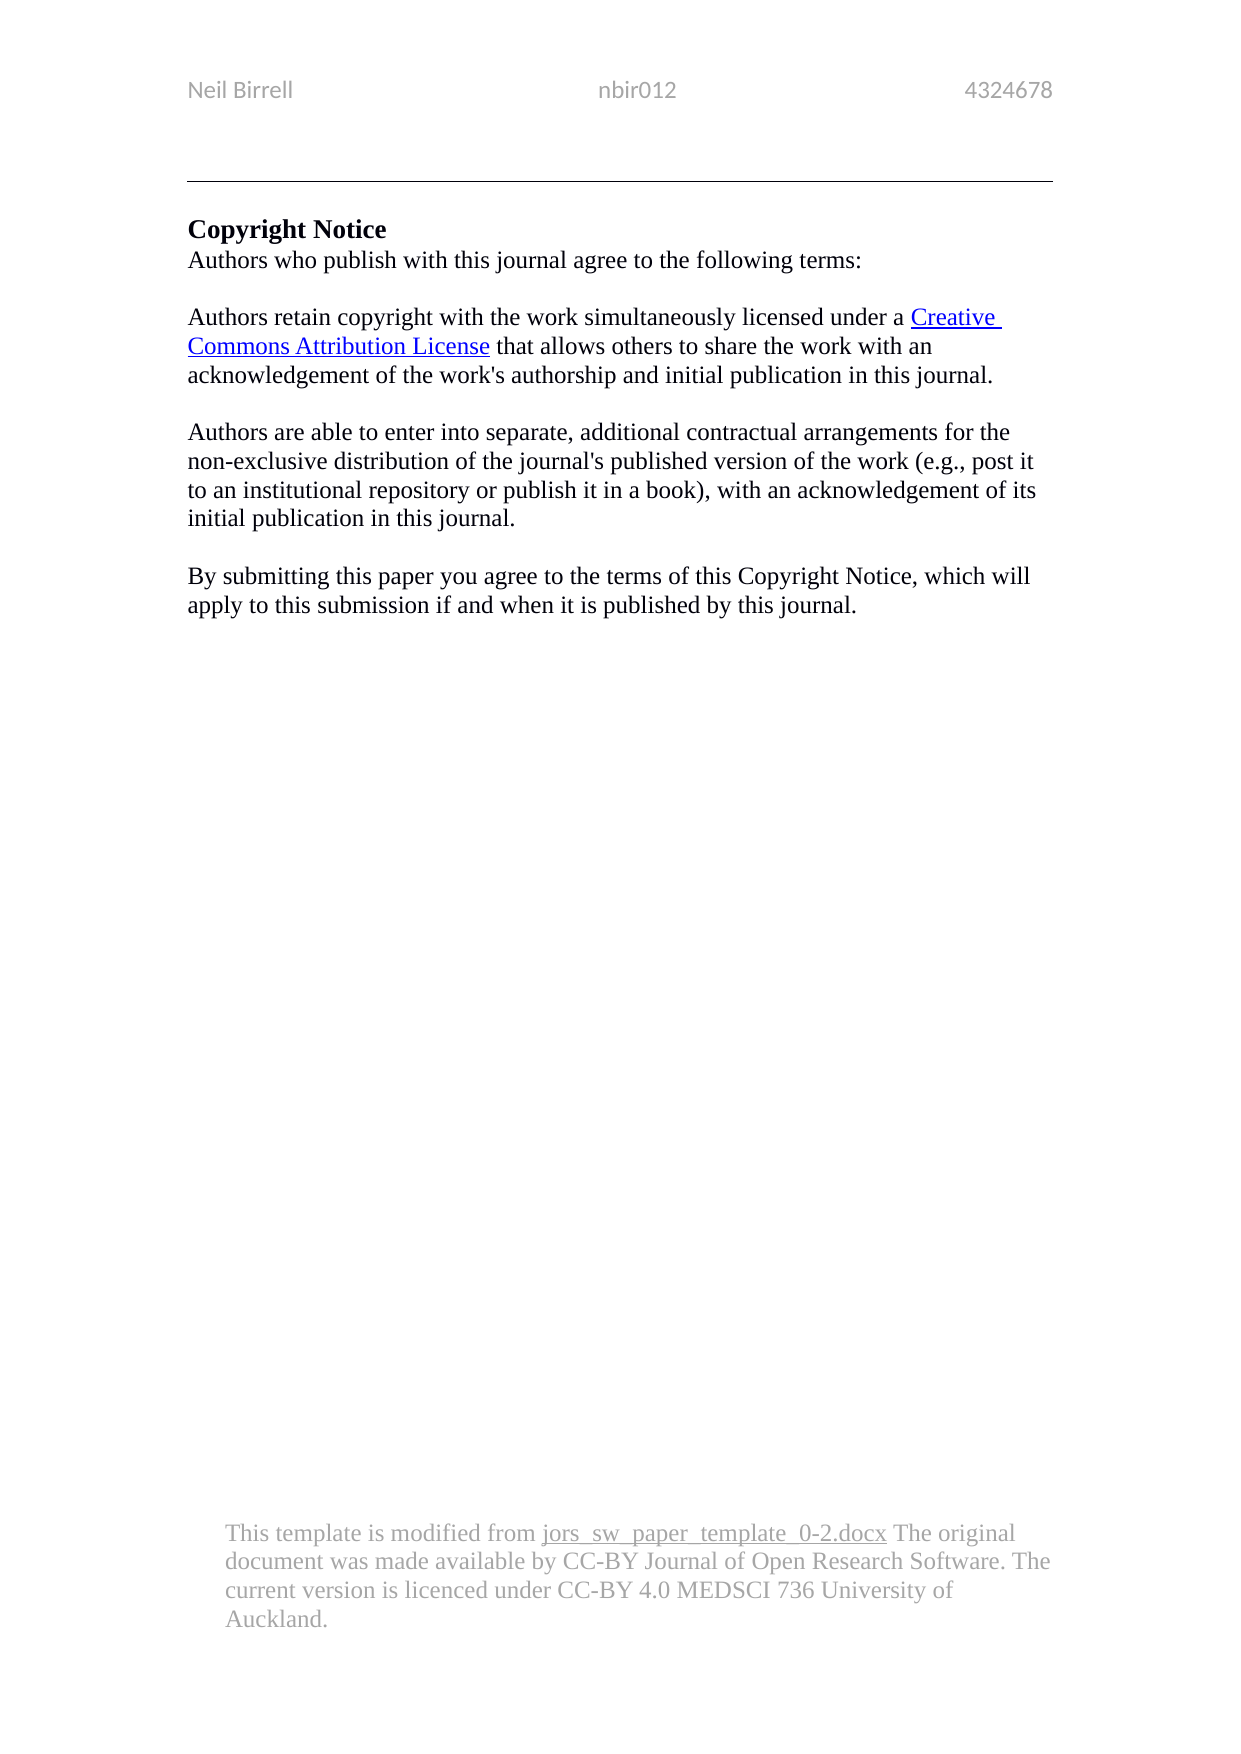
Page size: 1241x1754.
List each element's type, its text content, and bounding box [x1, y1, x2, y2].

text Authors are able to enter into separate, additional contractual arrangements for the non-exclusive distribution of the journal's published version of the work (e.g., post it to an institutional repository or publish it in a book), with an acknowledgement of its initial publication in this journal. [187, 417, 1053, 532]
text By submitting this paper you agree to the terms of this Copyright Notice, which will apply to this submission if and when it is published by this journal. [187, 561, 1053, 618]
text Copyright Notice [187, 213, 1053, 245]
text Authors retain copyright with the work simultaneously licensed under a Creative Commons Attribution License that allows others to share the work with an acknowledgement of the work's authorship and initial publication in this journal. [187, 302, 1053, 388]
text Authors who publish with this journal agree to the following terms: [187, 245, 1053, 273]
